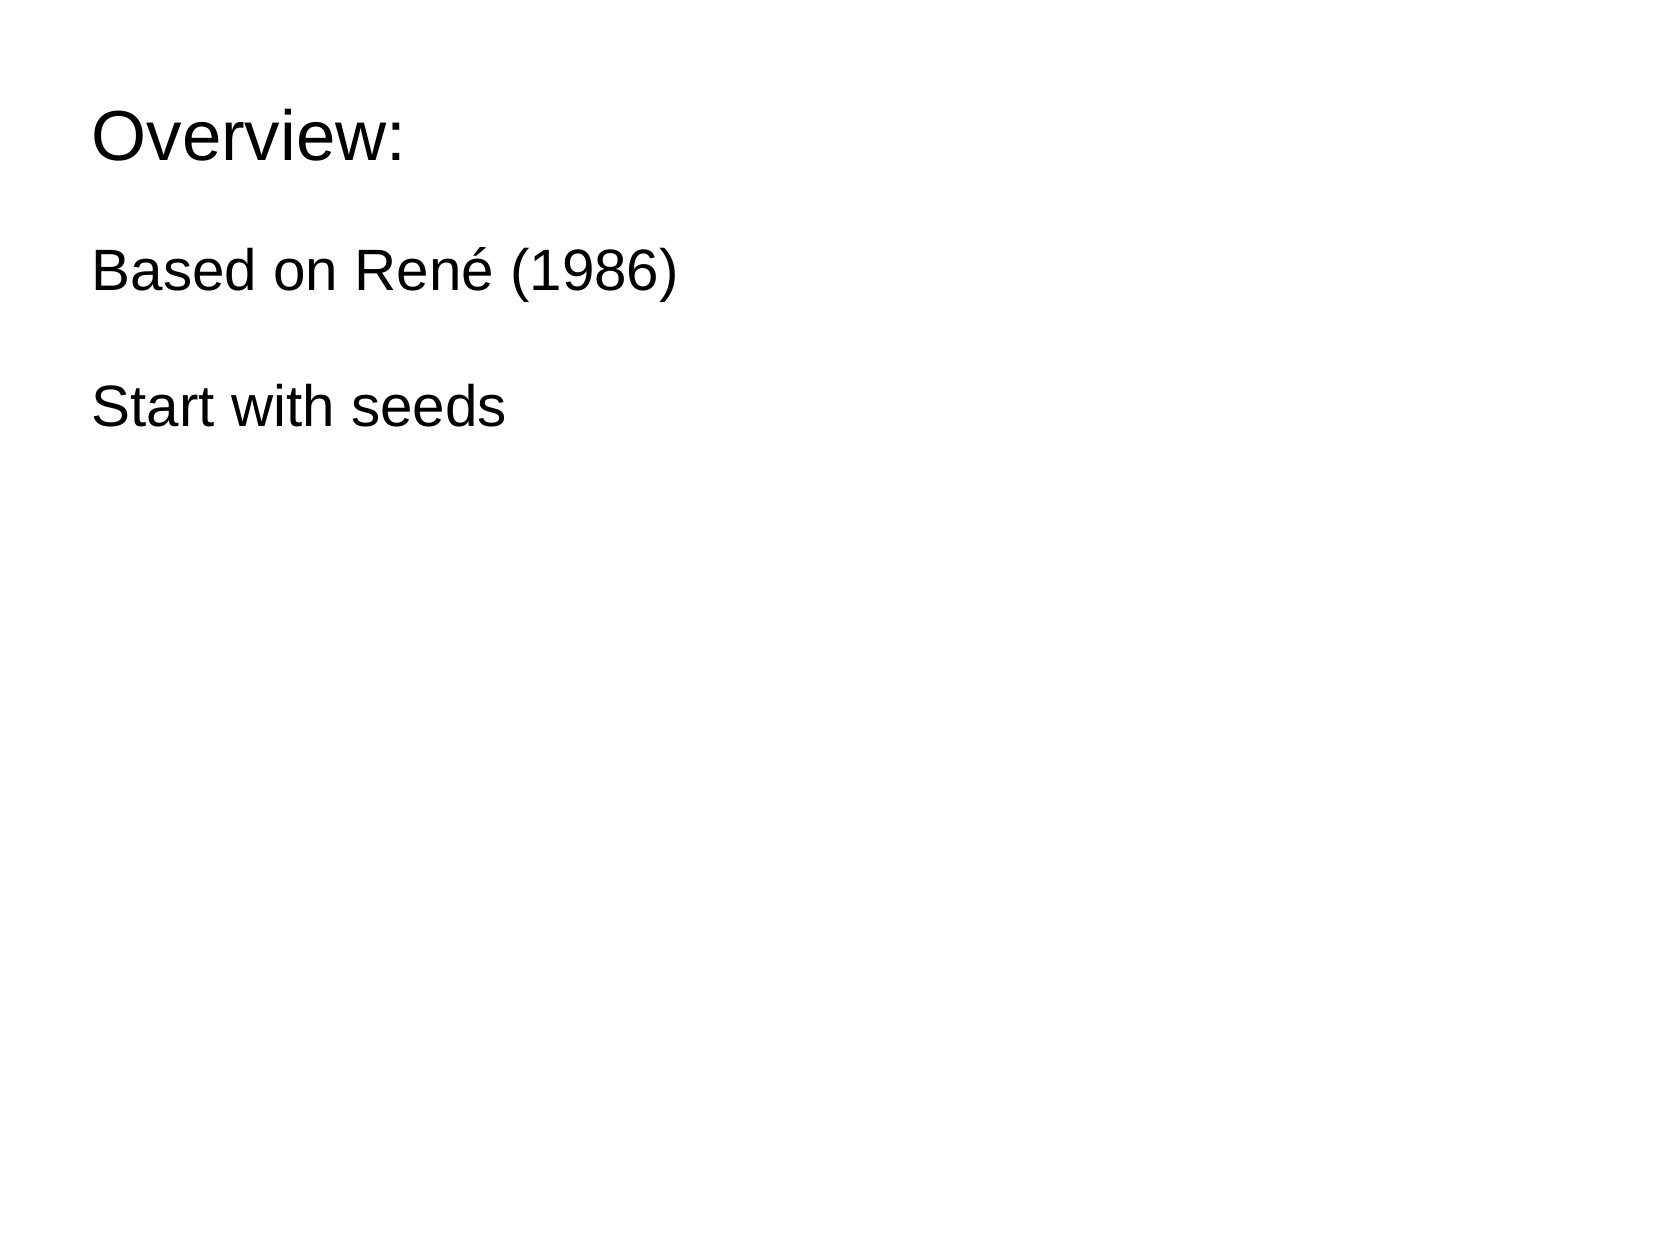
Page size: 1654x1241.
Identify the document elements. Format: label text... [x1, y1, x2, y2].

text_box Overview: [77, 88, 421, 192]
text_box Start with seeds [77, 366, 524, 454]
text_box Based on René (1986) [77, 230, 691, 318]
